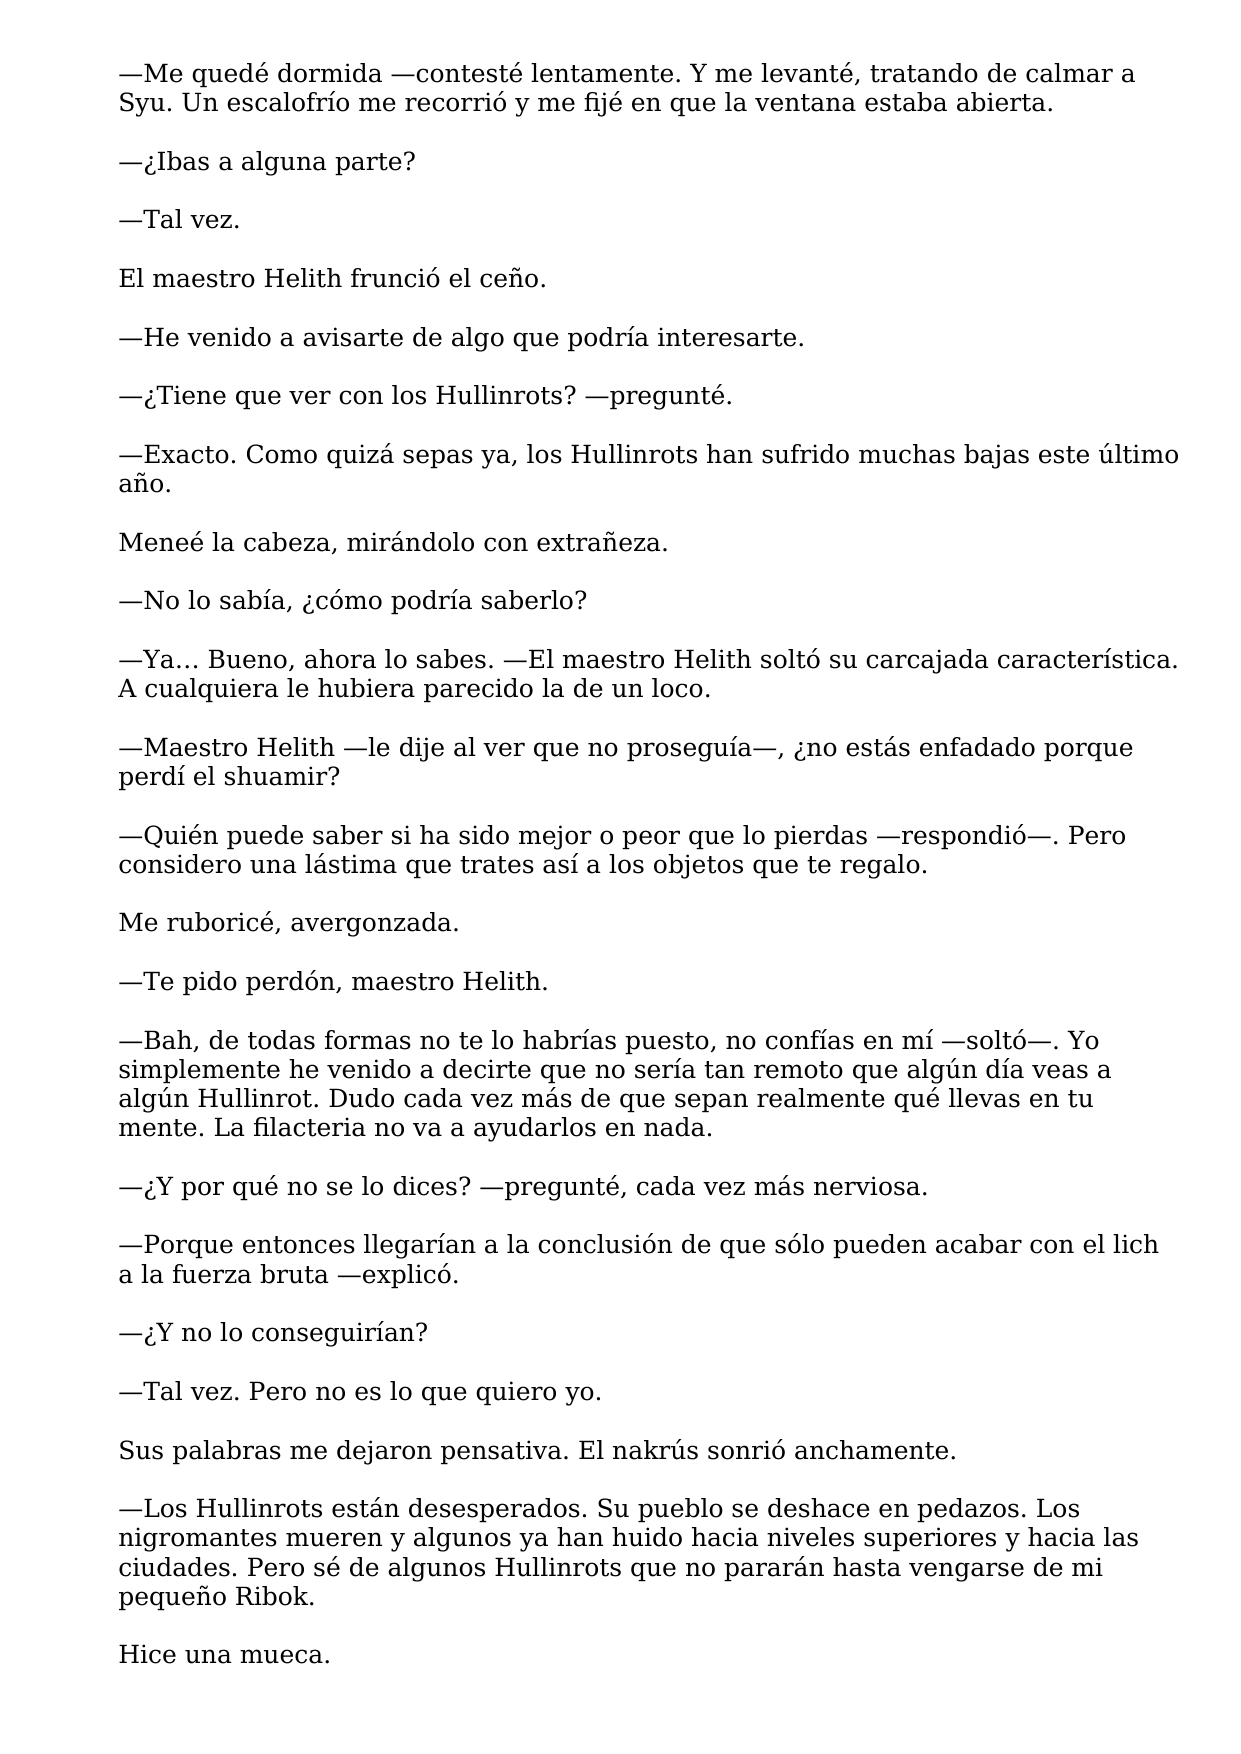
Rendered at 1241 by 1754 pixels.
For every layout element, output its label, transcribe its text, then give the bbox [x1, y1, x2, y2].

text —¿Ibas a alguna parte? [118, 147, 1181, 176]
text —Maestro Helith —le dije al ver que no proseguía—, ¿no estás enfadado porque perdí el shuamir? [118, 733, 1181, 791]
text Sus palabras me dejaron pensativa. El nakrús sonrió anchamente. [118, 1436, 1181, 1465]
text —He venido a avisarte de algo que podría interesarte. [118, 323, 1181, 352]
text —¿Y por qué no se lo dices? —pregunté, cada vez más nerviosa. [118, 1172, 1181, 1201]
text El maestro Helith frunció el ceño. [118, 264, 1181, 293]
text —Exacto. Como quizá sepas ya, los Hullinrots han sufrido muchas bajas este último año. [118, 440, 1181, 498]
text —Los Hullinrots están desesperados. Su pueblo se deshace en pedazos. Los nigromantes mueren y algunos ya han huido hacia niveles superiores y hacia las ciudades. Pero sé de algunos Hullinrots que no pararán hasta vengarse de mi pequeño Ribok. [118, 1494, 1181, 1611]
text Me ruboricé, avergonzada. [118, 909, 1181, 938]
text —¿Tiene que ver con los Hullinrots? —pregunté. [118, 381, 1181, 411]
text —No lo sabía, ¿cómo podría saberlo? [118, 587, 1181, 616]
text Meneé la cabeza, mirándolo con extrañeza. [118, 528, 1181, 557]
text —Tal vez. [118, 206, 1181, 235]
text Hice una mueca. [118, 1641, 1181, 1670]
text —Ya… Bueno, ahora lo sabes. —El maestro Helith soltó su carcajada característica. A cualquiera le hubiera parecido la de un loco. [118, 645, 1181, 703]
text —Bah, de todas formas no te lo habrías puesto, no confías en mí —soltó—. Yo simplemente he venido a decirte que no sería tan remoto que algún día veas a algún Hullinrot. Dudo cada vez más de que sepan realmente qué llevas en tu mente. La filacteria no va a ayudarlos en nada. [118, 1026, 1181, 1143]
text —¿Y no lo conseguirían? [118, 1318, 1181, 1348]
text —Porque entonces llegarían a la conclusión de que sólo pueden acabar con el lich a la fuerza bruta —explicó. [118, 1231, 1181, 1289]
text —Te pido perdón, maestro Helith. [118, 967, 1181, 996]
text —Me quedé dormida —contesté lentamente. Y me levanté, tratando de calmar a Syu. Un escalofrío me recorrió y me fijé en que la ventana estaba abierta. [118, 59, 1181, 117]
text —Tal vez. Pero no es lo que quiero yo. [118, 1377, 1181, 1406]
text —Quién puede saber si ha sido mejor o peor que lo pierdas —respondió—. Pero considero una lástima que trates así a los objetos que te regalo. [118, 821, 1181, 879]
